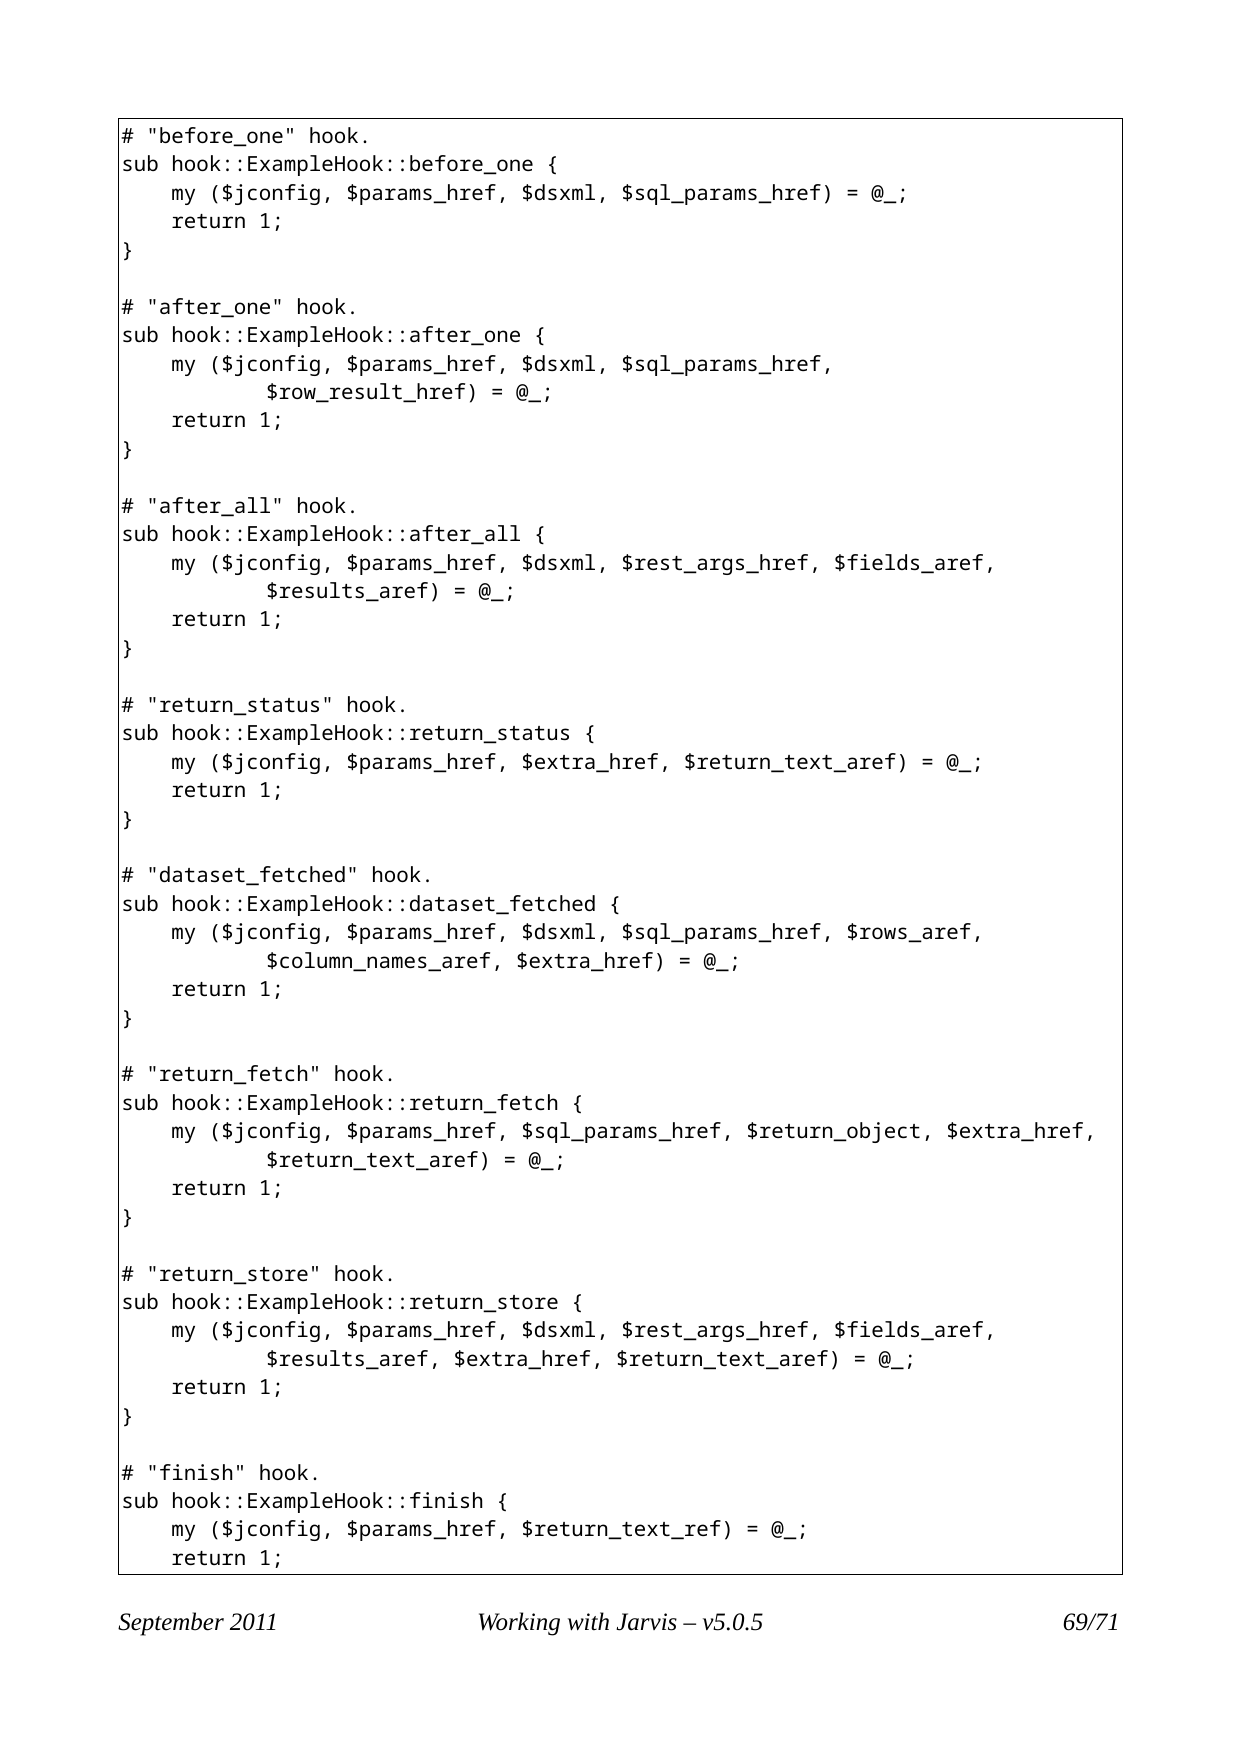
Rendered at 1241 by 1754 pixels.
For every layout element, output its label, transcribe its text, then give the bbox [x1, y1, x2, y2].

text return 1; [119, 971, 1122, 1000]
text } [119, 630, 1122, 661]
text # "finish" hook. [119, 1455, 1122, 1483]
text my ($jconfig, $params_href, $dsxml, $sql_params_href) = @_; [119, 175, 1122, 203]
text return 1; [119, 203, 1122, 232]
text } [119, 431, 1122, 462]
text my ($jconfig, $params_href, $extra_href, $return_text_aref) = @_; [119, 744, 1122, 772]
text } [119, 232, 1122, 263]
text # "return_store" hook. [119, 1256, 1122, 1284]
text return 1; [119, 772, 1122, 801]
text my ($jconfig, $params_href, $return_text_ref) = @_; [119, 1512, 1122, 1540]
text } [119, 801, 1122, 832]
text my ($jconfig, $params_href, $dsxml, $rest_args_href, $fields_aref, $results_aref) = @_; [119, 545, 1122, 602]
text sub hook::ExampleHook::return_fetch { [119, 1085, 1122, 1113]
text return 1; [119, 402, 1122, 431]
text # "after_all" hook. [119, 488, 1122, 516]
text sub hook::ExampleHook::return_status { [119, 715, 1122, 744]
text # "return_status" hook. [119, 687, 1122, 715]
text return 1; [119, 1170, 1122, 1199]
text } [119, 1398, 1122, 1429]
text # "before_one" hook. [119, 119, 1122, 147]
text # "dataset_fetched" hook. [119, 857, 1122, 886]
text # "after_one" hook. [119, 289, 1122, 317]
text return 1; [119, 1369, 1122, 1398]
text sub hook::ExampleHook::after_one { [119, 317, 1122, 346]
text # "return_fetch" hook. [119, 1057, 1122, 1085]
text sub hook::ExampleHook::return_store { [119, 1284, 1122, 1312]
text sub hook::ExampleHook::dataset_fetched { [119, 886, 1122, 914]
text return 1; [119, 1540, 1122, 1574]
text return 1; [119, 602, 1122, 630]
text my ($jconfig, $params_href, $dsxml, $sql_params_href, $rows_aref, $column_names_aref, $extra_href) = @_; [119, 914, 1122, 971]
text } [119, 1000, 1122, 1031]
text sub hook::ExampleHook::before_one { [119, 147, 1122, 175]
text sub hook::ExampleHook::finish { [119, 1483, 1122, 1512]
text my ($jconfig, $params_href, $dsxml, $sql_params_href, $row_result_href) = @_; [119, 346, 1122, 402]
text my ($jconfig, $params_href, $sql_params_href, $return_object, $extra_href, $return_text_aref) = @_; [119, 1113, 1122, 1170]
text my ($jconfig, $params_href, $dsxml, $rest_args_href, $fields_aref, $results_aref, $extra_href, $return_text_aref) = @_; [119, 1312, 1122, 1369]
text sub hook::ExampleHook::after_all { [119, 516, 1122, 545]
text } [119, 1199, 1122, 1230]
